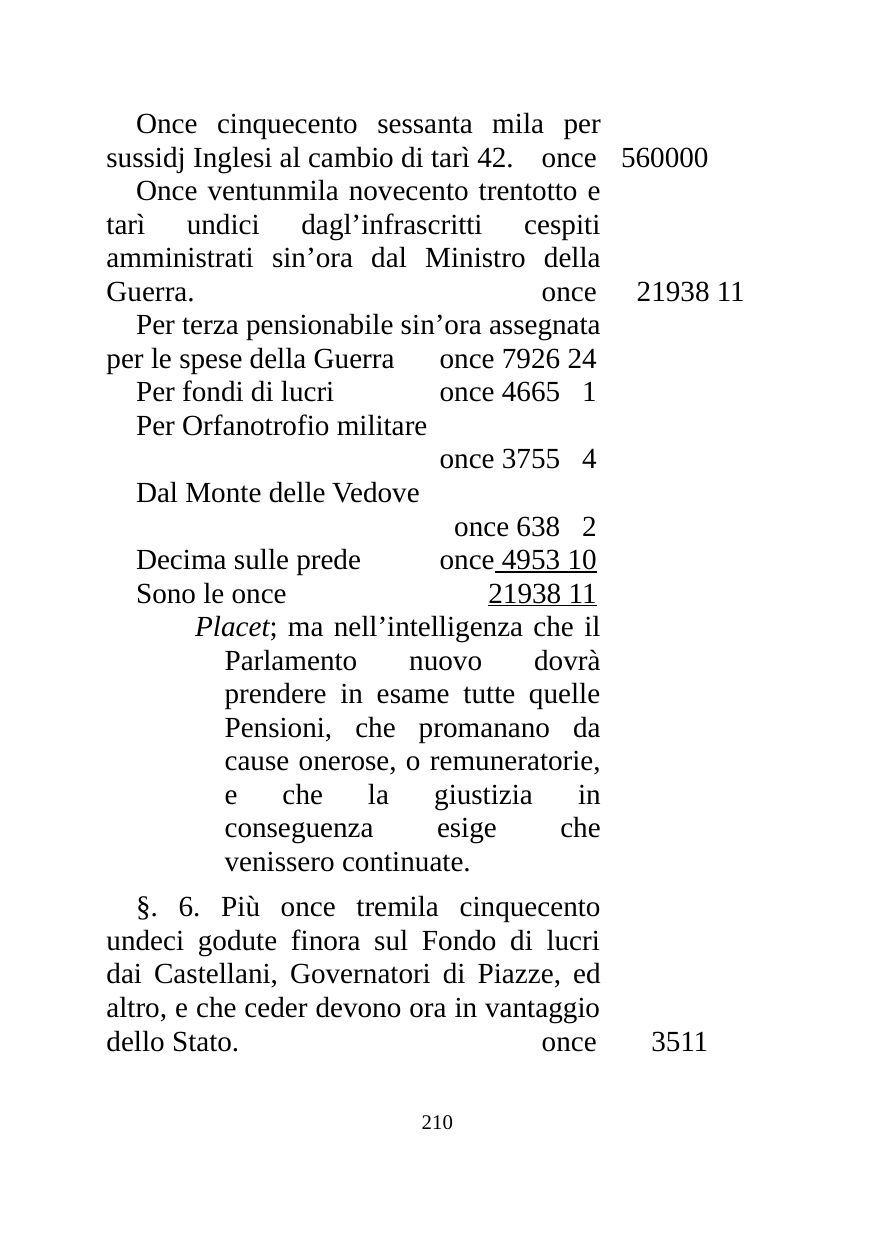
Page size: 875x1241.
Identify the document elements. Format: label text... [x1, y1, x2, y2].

table_cell Placet; ma nell’intelligenza che il Parlamento nuovo dovrà prendere in esame tutte quelle Pensioni, che promanano da cause onerose, o remuneratorie, e che la giustizia in conseguenza esige che venissero continuate. [106, 609, 601, 889]
table_cell [601, 609, 767, 889]
table_cell [601, 576, 767, 609]
table_cell 21938 11 [601, 173, 767, 307]
table_cell [601, 542, 767, 576]
table_cell §. 6. Più once tremila cinquecento undeci godute finora sul Fondo di lucri dai Castellani, Governatori di Piazze, ed altro, e che ceder devono ora in vantaggio dello Stato. once [106, 890, 601, 1057]
table_cell Decima sulle prede once 4953 10 [106, 542, 601, 576]
table_cell 3511 [601, 890, 767, 1057]
table_cell Per Orfanotrofio militare once 3755 4 [106, 408, 601, 475]
table_cell Sono le once 21938 11 [106, 576, 601, 609]
table_cell 560000 [601, 106, 767, 173]
table_cell Once ventunmila novecento trentotto e tarì undici dagl’infrascritti cespiti amministrati sin’ora dal Ministro della Guerra. once [106, 173, 601, 307]
table_cell Per fondi di lucri once 4665 1 [106, 375, 601, 408]
table_cell [601, 475, 767, 542]
table_cell Once cinquecento sessanta mila per sussidj Inglesi al cambio di tarì 42. once [106, 106, 601, 173]
table_cell [601, 408, 767, 475]
table_cell Per terza pensionabile sin’ora assegnata per le spese della Guerra once 7926 24 [106, 308, 601, 374]
table_cell [601, 375, 767, 408]
table_cell [601, 308, 767, 374]
table_cell Dal Monte delle Vedove once 638 2 [106, 475, 601, 542]
